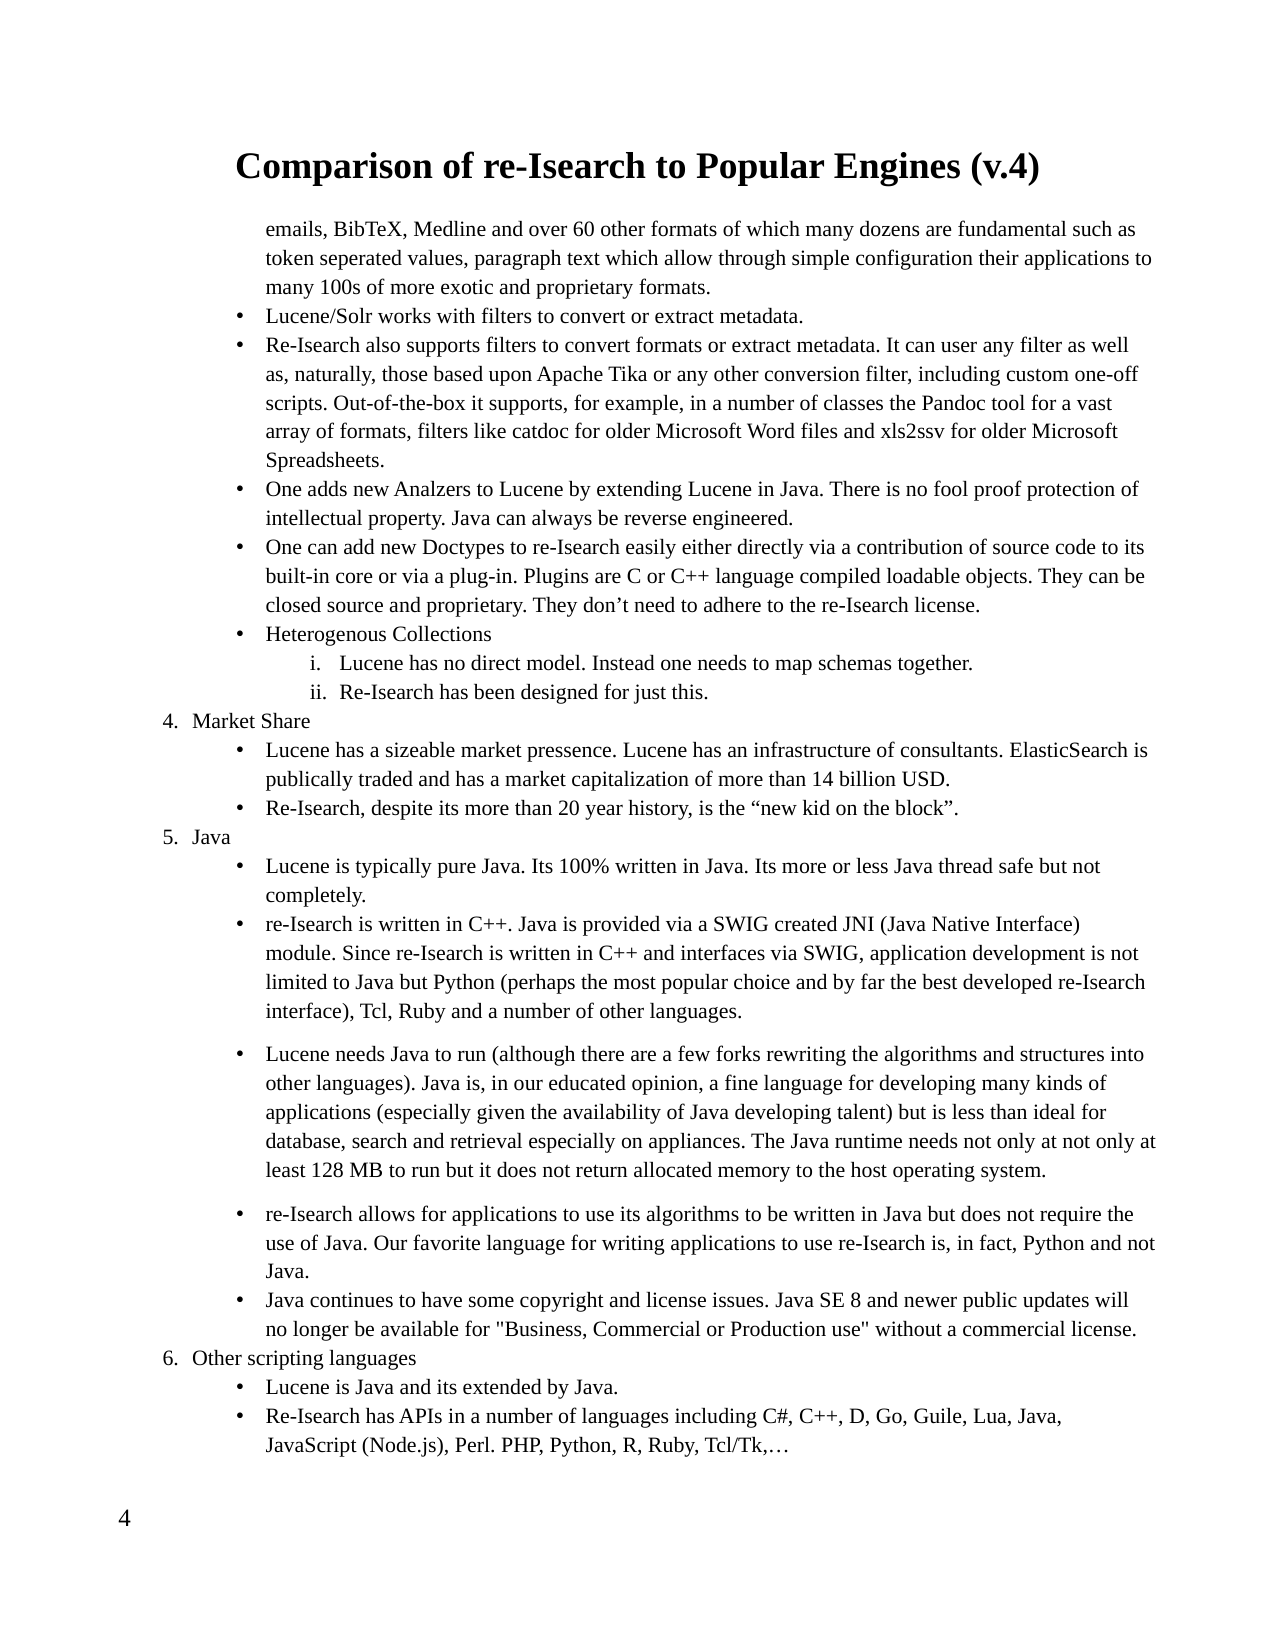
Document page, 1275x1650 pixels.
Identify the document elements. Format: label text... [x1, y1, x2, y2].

list Lucene/Solr works with filters to convert or extract metadata. [236, 303, 1157, 328]
list Re-Isearch also supports filters to convert formats or extract metadata. It can user any filter as well as, naturally, those based upon Apache Tika or any other conversion filter, including custom one-off scripts. Out-of-the-box it supports, for example, in a number of classes the Pandoc tool for a vast array of formats, filters like catdoc for older Microsoft Word files and xls2ssv for older Microsoft Spreadsheets. [236, 332, 1157, 473]
list Re-Isearch, despite its more than 20 year history, is the “new kid on the block”. [236, 795, 1157, 820]
list One adds new Analzers to Lucene by extending Lucene in Java. There is no fool proof protection of intellectual property. Java can always be reverse engineered. [236, 476, 1157, 531]
list Lucene has a sizeable market pressence. Lucene has an infrastructure of consultants. ElasticSearch is publically traded and has a market capitalization of more than 14 billion USD. [236, 737, 1157, 791]
list Lucene has no direct model. Instead one needs to map schemas together. [309, 650, 1157, 675]
list re-Isearch allows for applications to use its algorithms to be written in Java but does not require the use of Java. Our favorite language for writing applications to use re-Isearch is, in fact, Python and not Java. [236, 1201, 1157, 1284]
list Re-Isearch has been designed for just this. [309, 679, 1157, 704]
list Lucene is typically pure Java. Its 100% written in Java. Its more or less Java thread safe but not completely. [236, 853, 1157, 907]
list Lucene is Java and its extended by Java. [236, 1374, 1157, 1399]
list emails, BibTeX, Medline and over 60 other formats of which many dozens are fundamental such as token seperated values, paragraph text which allow through simple configuration their applications to many 100s of more exotic and proprietary formats. [236, 216, 1157, 299]
list re-Isearch is written in C++. Java is provided via a SWIG created JNI (Java Native Interface) module. Since re-Isearch is written in C++ and interfaces via SWIG, application development is not limited to Java but Python (perhaps the most popular choice and by far the best developed re-Isearch interface), Tcl, Ruby and a number of other languages. [236, 911, 1157, 1023]
list Java continues to have some copyright and license issues. Java SE 8 and newer public updates will no longer be available for "Business, Commercial or Production use" without a commercial license. [236, 1287, 1157, 1342]
list Heterogenous Collections [236, 621, 1157, 646]
list Lucene needs Java to run (although there are a few forks rewriting the algorithms and structures into other languages). Java is, in our educated opinion, a fine language for developing many kinds of applications (especially given the availability of Java developing talent) but is less than ideal for database, search and retrieval especially on appliances. The Java runtime needs not only at not only at least 128 MB to run but it does not return allocated memory to the host operating system. [236, 1041, 1157, 1182]
list Re-Isearch has APIs in a number of languages including C#, C++, D, Go, Guile, Lua, Java, JavaScript (Node.js), Perl. PHP, Python, R, Ruby, Tcl/Tk,… [236, 1403, 1157, 1457]
list Java [162, 824, 1157, 849]
list Other scripting languages [162, 1345, 1157, 1371]
list Market Share [162, 708, 1157, 733]
list One can add new Doctypes to re-Isearch easily either directly via a contribution of source code to its built-in core or via a plug-in. Plugins are C or C++ language compiled loadable objects. They can be closed source and proprietary. They don’t need to adhere to the re-Isearch license. [236, 534, 1157, 617]
